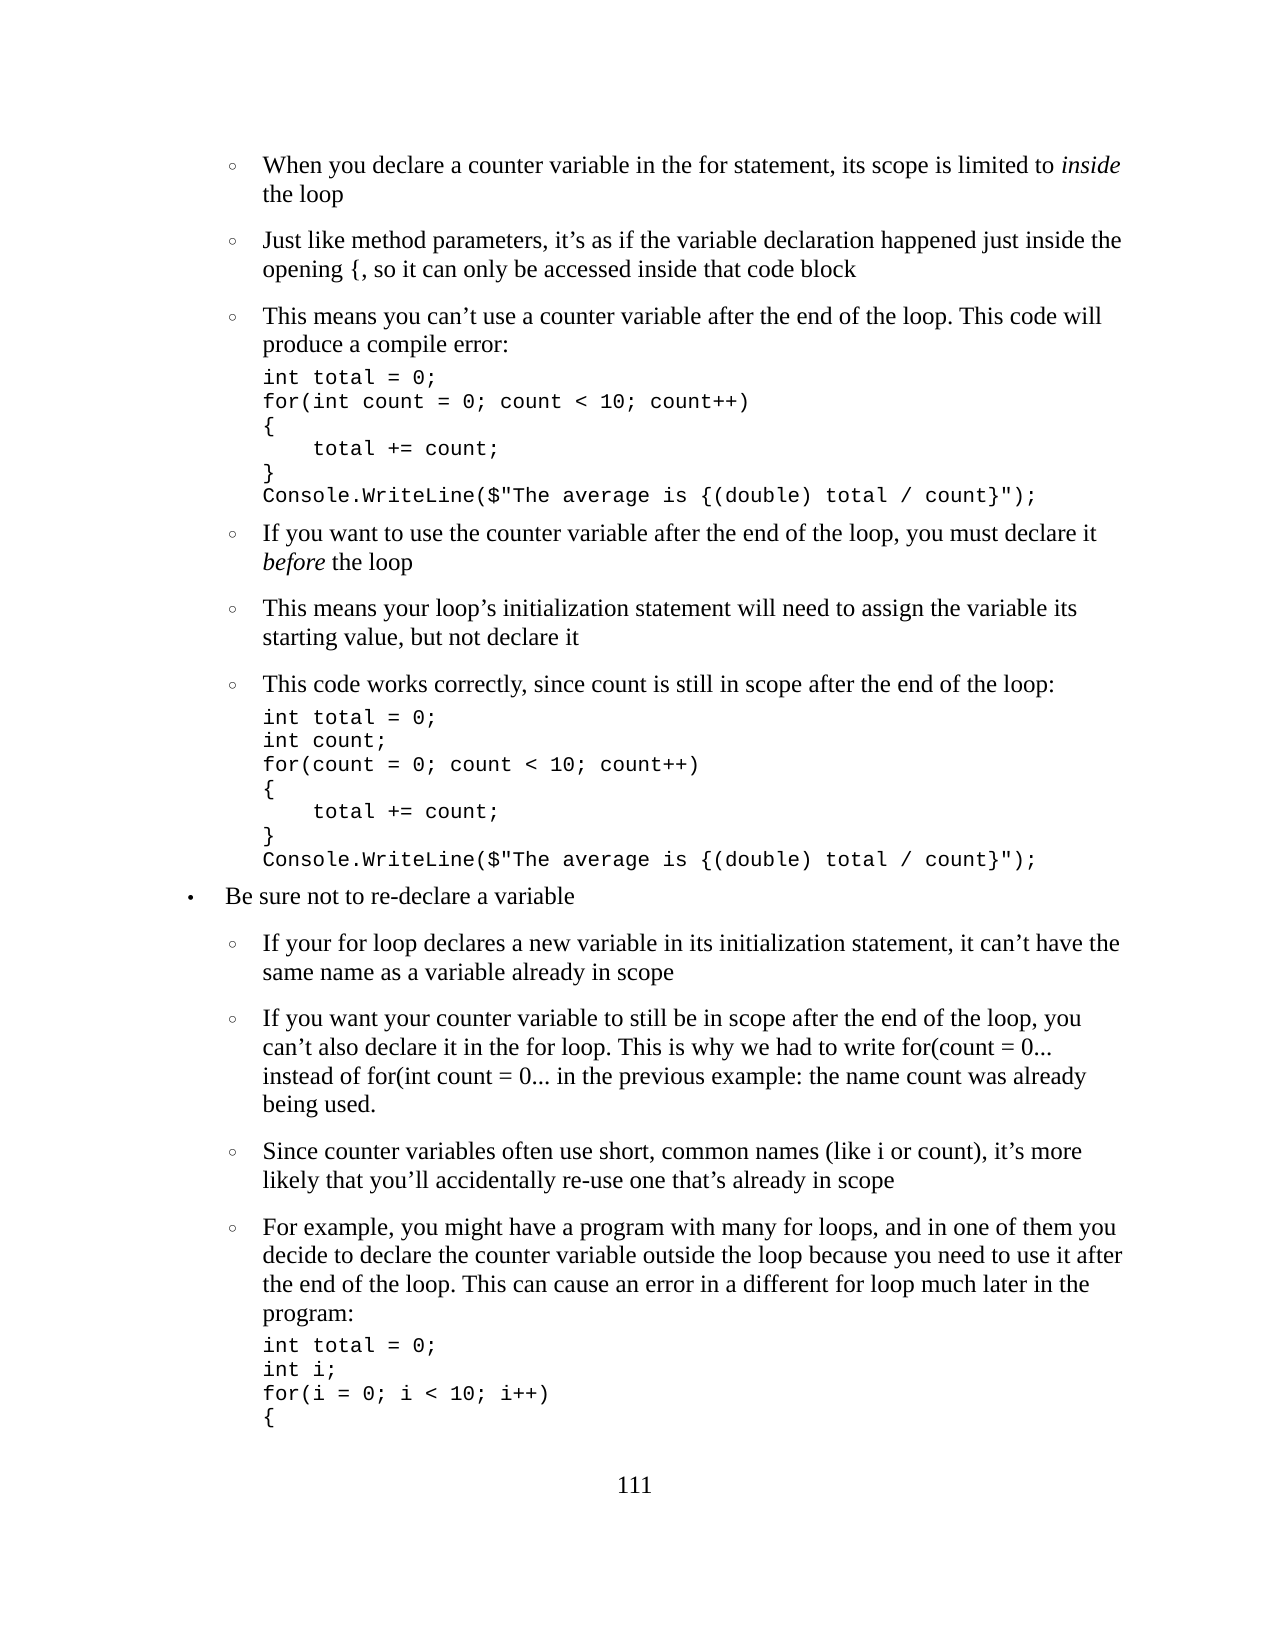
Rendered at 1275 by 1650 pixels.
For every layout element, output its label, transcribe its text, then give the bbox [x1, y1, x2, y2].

list If you want your counter variable to still be in scope after the end of the loop, you can’t also declare it in the for loop. This is why we had to write for(count = 0... instead of for(int count = 0... in the previous example: the name count was already being used. [225, 1003, 1125, 1118]
list Just like method parameters, it’s as if the variable declaration happened just inside the opening {, so it can only be accessed inside that code block [225, 225, 1125, 283]
list This code works correctly, since count is still in scope after the end of the loop: [225, 669, 1125, 698]
list { [225, 414, 1125, 438]
list for(count = 0; count < 10; count++) [225, 754, 1125, 778]
list This means your loop’s initialization statement will need to assign the variable its starting value, but not declare it [225, 593, 1125, 651]
list int total = 0; [225, 707, 1125, 730]
list Console.WriteLine($"The average is {(double) total / count}"); [225, 486, 1125, 509]
list Be sure not to re-declare a variable [187, 881, 1125, 910]
list } [225, 462, 1125, 486]
list int count; [225, 730, 1125, 754]
list for(i = 0; i < 10; i++) [225, 1383, 1125, 1406]
list total += count; [225, 438, 1125, 462]
list int total = 0; [225, 367, 1125, 391]
list { [225, 778, 1125, 801]
list } [225, 825, 1125, 848]
list int i; [225, 1359, 1125, 1383]
list If your for loop declares a new variable in its initialization statement, it can’t have the same name as a variable already in scope [225, 928, 1125, 985]
list Console.WriteLine($"The average is {(double) total / count}"); [225, 848, 1125, 872]
list For example, you might have a program with many for loops, and in one of them you decide to declare the counter variable outside the loop because you need to use it after the end of the loop. This can cause an error in a different for loop much later in the program: [225, 1212, 1125, 1327]
list When you declare a counter variable in the for statement, its scope is limited to inside the loop [225, 150, 1125, 207]
list { [225, 1406, 1125, 1430]
list total += count; [225, 801, 1125, 825]
list Since counter variables often use short, common names (like i or count), it’s more likely that you’ll accidentally re-use one that’s already in scope [225, 1136, 1125, 1194]
list This means you can’t use a counter variable after the end of the loop. This code will produce a compile error: [225, 301, 1125, 358]
list If you want to use the counter variable after the end of the loop, you must declare it before the loop [225, 518, 1125, 576]
list int total = 0; [225, 1336, 1125, 1359]
list for(int count = 0; count < 10; count++) [225, 391, 1125, 414]
